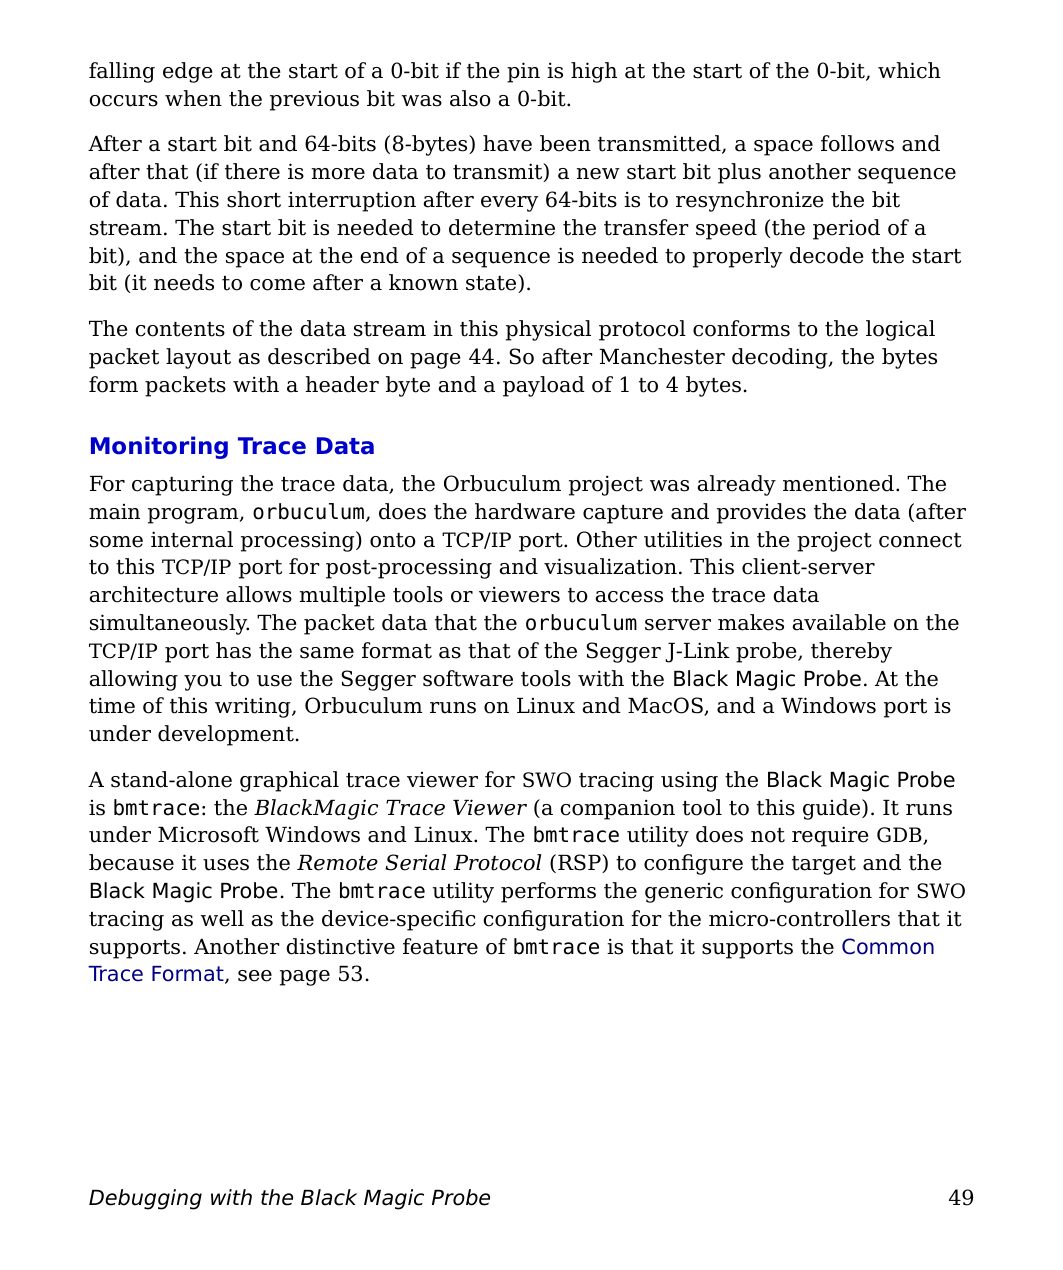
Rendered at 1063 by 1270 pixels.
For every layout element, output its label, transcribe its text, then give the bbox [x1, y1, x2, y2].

text After a start bit and 64-bits (8-bytes) have been transmitted, a space follows and after that (if there is more data to transmit) a new start bit plus another sequence of data. This short interruption after every 64-bits is to resynchronize the bit stream. The start bit is needed to determine the transfer speed (the period of a bit), and the space at the end of a sequence is needed to properly decode the start bit (it needs to come after a known state). [88, 132, 974, 296]
text A stand-alone graphical trace viewer for SWO tracing using the Black Magic Probe is bmtrace: the BlackMagic Trace Viewer (a companion tool to this guide). It runs under Microsoft Windows and Linux. The bmtrace utility does not require GDB, because it uses the Remote Serial Protocol (RSP) to configure the target and the Black Magic Probe. The bmtrace utility performs the generic configuration for SWO tracing as well as the device-specific configuration for the micro-controllers that it supports. Another distinctive feature of bmtrace is that it supports the Common Trace Format, see page 53. [88, 768, 974, 987]
text falling edge at the start of a 0-bit if the pin is high at the start of the 0-bit, which occurs when the previous bit was also a 0-bit. [88, 59, 974, 111]
subtitle Monitoring Trace Data [88, 433, 974, 459]
text The contents of the data stream in this physical protocol conforms to the logical packet layout as described on page 44. So after Manchester decoding, the bytes form packets with a header byte and a payload of 1 to 4 bytes. [88, 317, 974, 397]
text For capturing the trace data, the Orbuculum project was already mentioned. The main program, orbuculum, does the hardware capture and provides the data (after some internal processing) onto a TCP/IP port. Other utilities in the project connect to this TCP/IP port for post-processing and visualization. This client-server architecture allows multiple tools or viewers to access the trace data simultaneously. The packet data that the orbuculum server makes available on the TCP/IP port has the same format as that of the Segger J-Link probe, thereby allowing you to use the Segger software tools with the Black Magic Probe. At the time of this writing, Orbuculum runs on Linux and MacOS, and a Windows port is under development. [88, 472, 974, 747]
